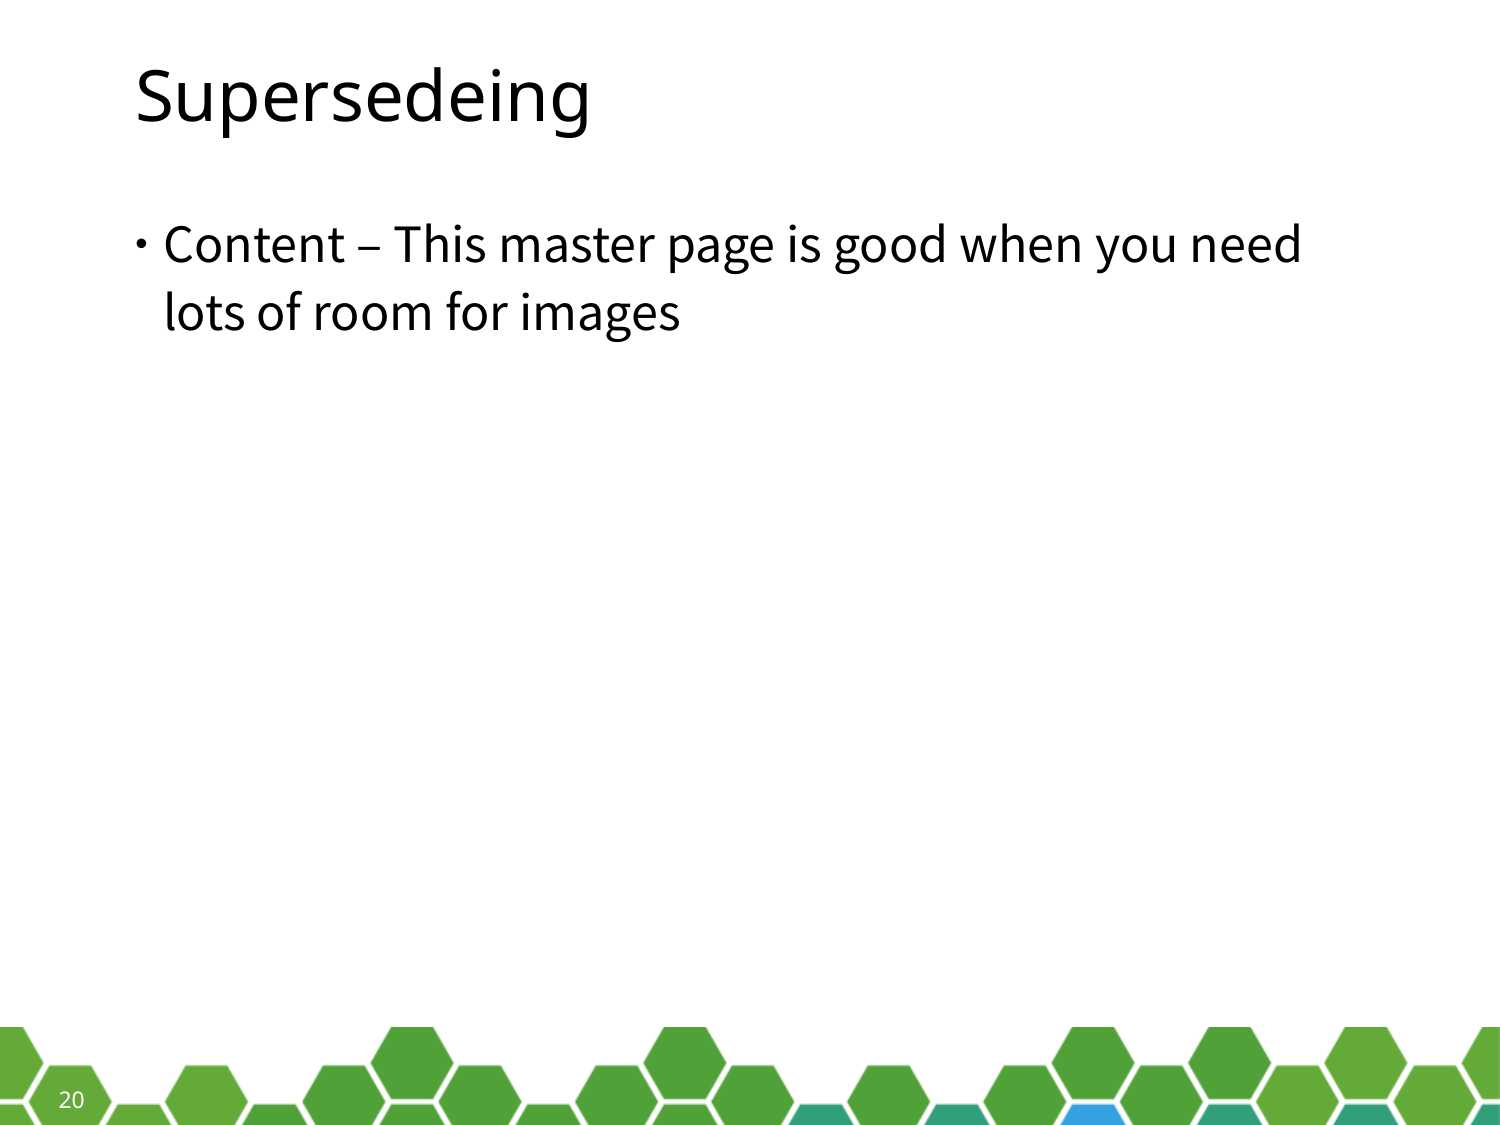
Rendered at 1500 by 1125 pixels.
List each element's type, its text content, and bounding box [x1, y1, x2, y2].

list Content – This master page is good when you need lots of room for images [135, 208, 1372, 862]
title Supersedeing [135, 12, 1372, 175]
picture [0, 1027, 1500, 1125]
